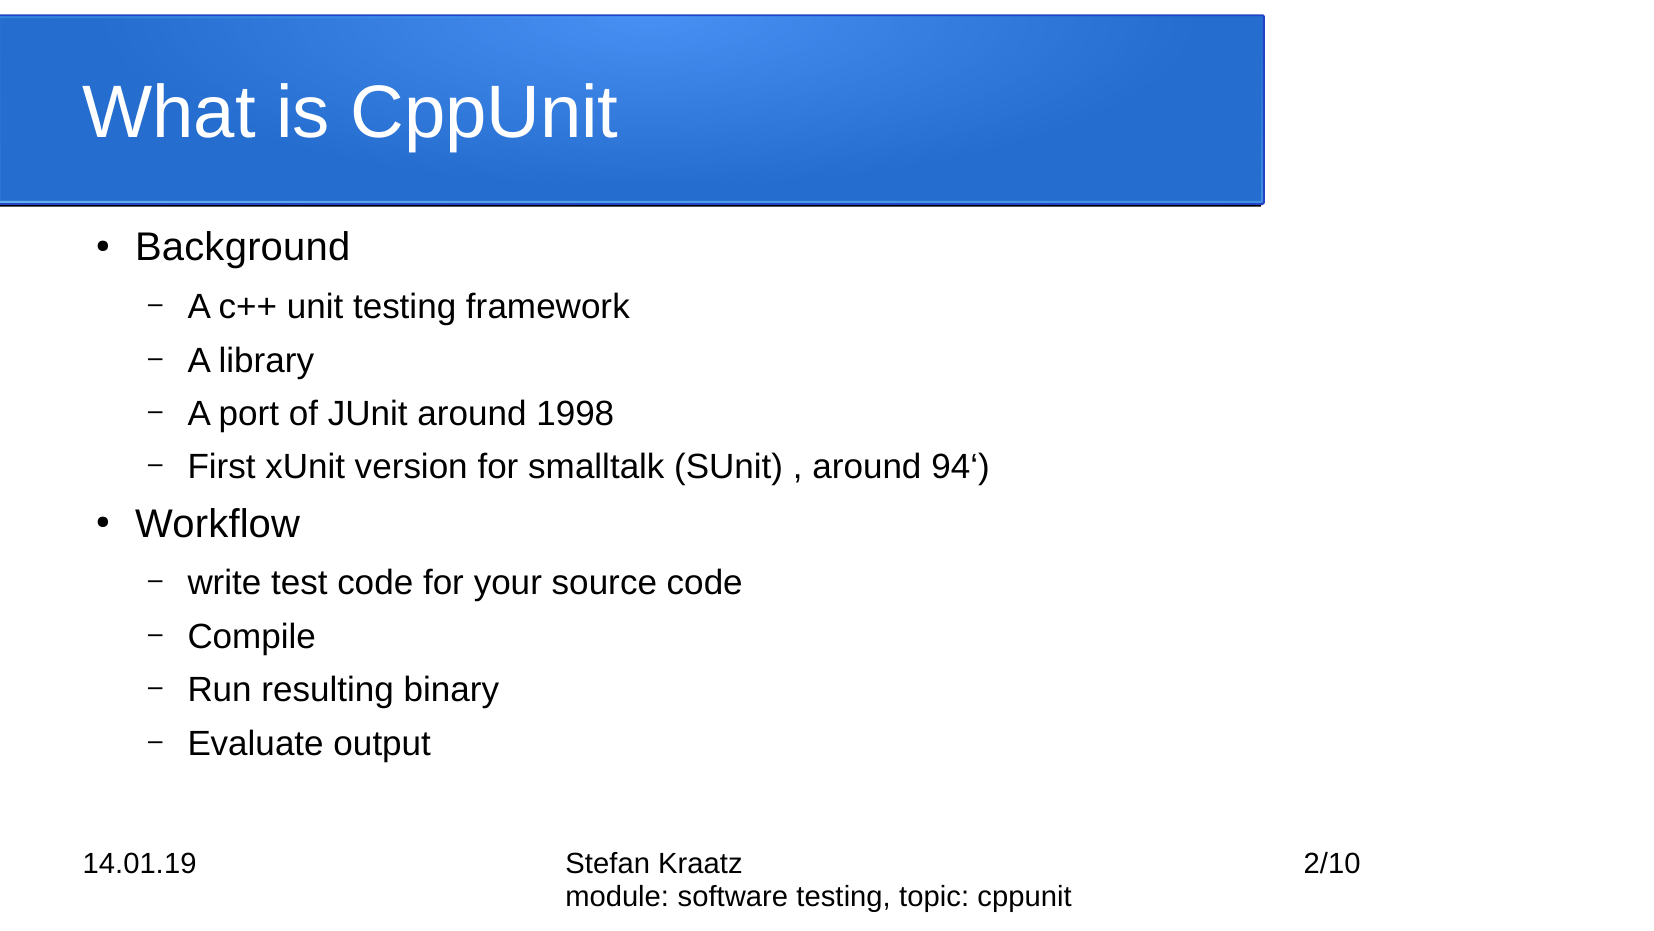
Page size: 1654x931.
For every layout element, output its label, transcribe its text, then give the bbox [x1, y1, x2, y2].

title What is CppUnit [82, 35, 1235, 189]
list Background A c++ unit testing framework A library A port of JUnit around 1998 First xUnit version for smalltalk (SUnit) , around 94‘) Workflow write test code for your source code Compile Run resulting binary Evaluate output [82, 224, 1571, 764]
